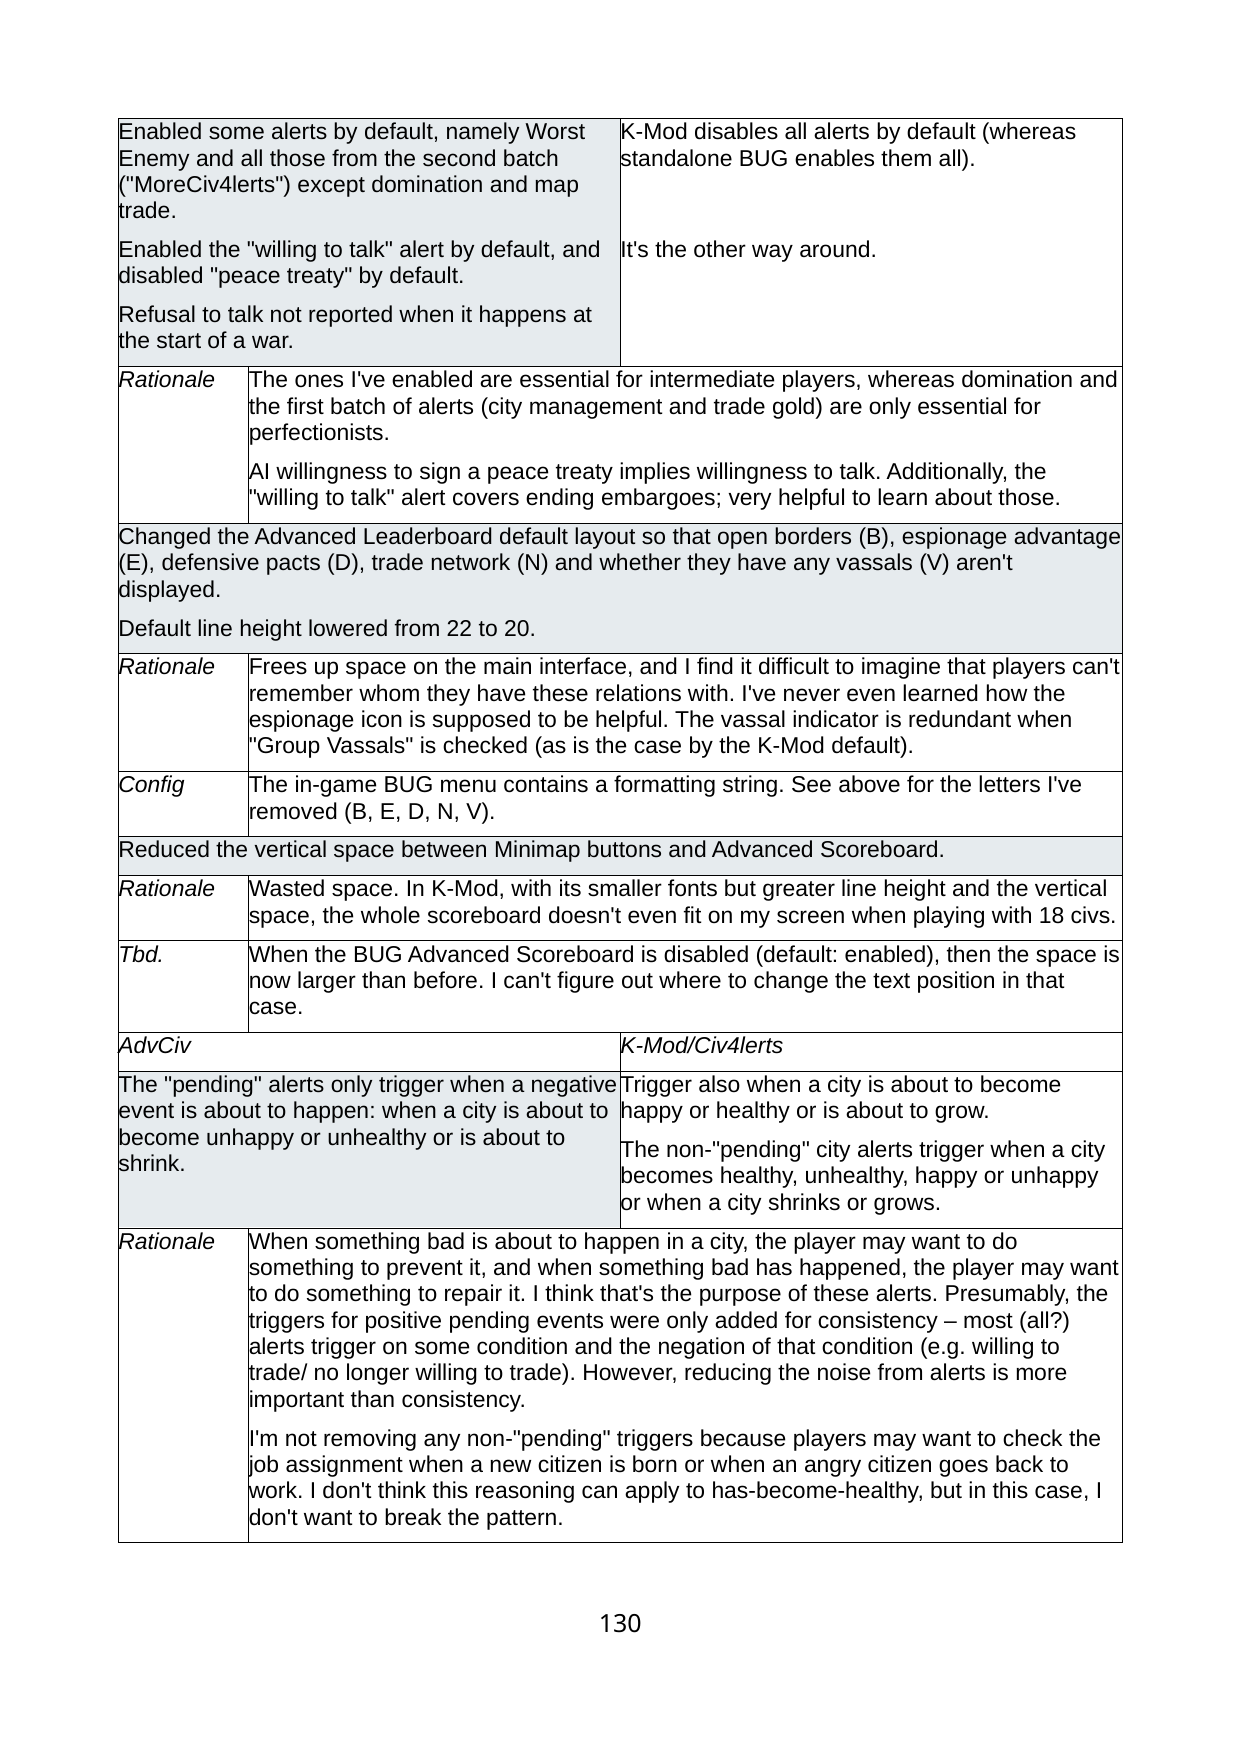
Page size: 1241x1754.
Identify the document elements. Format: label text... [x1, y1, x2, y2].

table_cell Reduced the vertical space between Minimap buttons and Advanced Scoreboard. [119, 837, 1122, 875]
table_cell The "pending" alerts only trigger when a negative event is about to happen: when a city is about to become unhappy or unhealthy or is about to shrink. [119, 1072, 620, 1227]
table_cell Rationale [119, 1229, 248, 1542]
table_cell Tbd. [119, 941, 248, 1032]
table_cell K-Mod/Civ4lerts [621, 1033, 1122, 1071]
table_cell Enabled some alerts by default, namely Worst Enemy and all those from the second batch ("MoreCiv4lerts") except domination and map trade. Enabled the "willing to talk" alert by default, and disabled "peace treaty" by default. Refusal to talk not reported when it happens at the start of a war. [119, 119, 620, 366]
table_cell K-Mod disables all alerts by default (whereas standalone BUG enables them all). It's the other way around. [621, 119, 1122, 366]
table_cell Rationale [119, 876, 248, 940]
table_cell When the BUG Advanced Scoreboard is disabled (default: enabled), then the space is now larger than before. I can't figure out where to change the text position in that case. [249, 941, 1122, 1032]
table_cell The in-game BUG menu contains a formatting string. See above for the letters I've removed (B, E, D, N, V). [249, 772, 1122, 836]
table_cell Trigger also when a city is about to become happy or healthy or is about to grow. The non-"pending" city alerts trigger when a city becomes healthy, unhealthy, happy or unhappy or when a city shrinks or grows. [621, 1072, 1122, 1227]
table_cell Config [119, 772, 248, 836]
table_cell The ones I've enabled are essential for intermediate players, whereas domination and the first batch of alerts (city management and trade gold) are only essential for perfectionists. AI willingness to sign a peace treaty implies willingness to talk. Additionally, the "willing to talk" alert covers ending embargoes; very helpful to learn about those. [249, 367, 1122, 523]
table_cell Frees up space on the main interface, and I find it difficult to imagine that players can't remember whom they have these relations with. I've never even learned how the espionage icon is supposed to be helpful. The vassal indicator is redundant when "Group Vassals" is checked (as is the case by the K-Mod default). [249, 654, 1122, 771]
table_cell Rationale [119, 367, 248, 523]
table_cell When something bad is about to happen in a city, the player may want to do something to prevent it, and when something bad has happened, the player may want to do something to repair it. I think that's the purpose of these alerts. Presumably, the triggers for positive pending events were only added for consistency – most (all?) alerts trigger on some condition and the negation of that condition (e.g. willing to trade/ no longer willing to trade). However, reducing the noise from alerts is more important than consistency. I'm not removing any non-"pending" triggers because players may want to check the job assignment when a new citizen is born or when an angry citizen goes back to work. I don't think this reasoning can apply to has-become-healthy, but in this case, I don't want to break the pattern. [249, 1229, 1122, 1542]
table_cell Wasted space. In K-Mod, with its smaller fonts but greater line height and the vertical space, the whole scoreboard doesn't even fit on my screen when playing with 18 civs. [249, 876, 1122, 940]
table_cell Rationale [119, 654, 248, 771]
table_cell Changed the Advanced Leaderboard default layout so that open borders (B), espionage advantage (E), defensive pacts (D), trade network (N) and whether they have any vassals (V) aren't displayed. Default line height lowered from 22 to 20. [119, 524, 1122, 653]
table_cell AdvCiv [119, 1033, 620, 1071]
